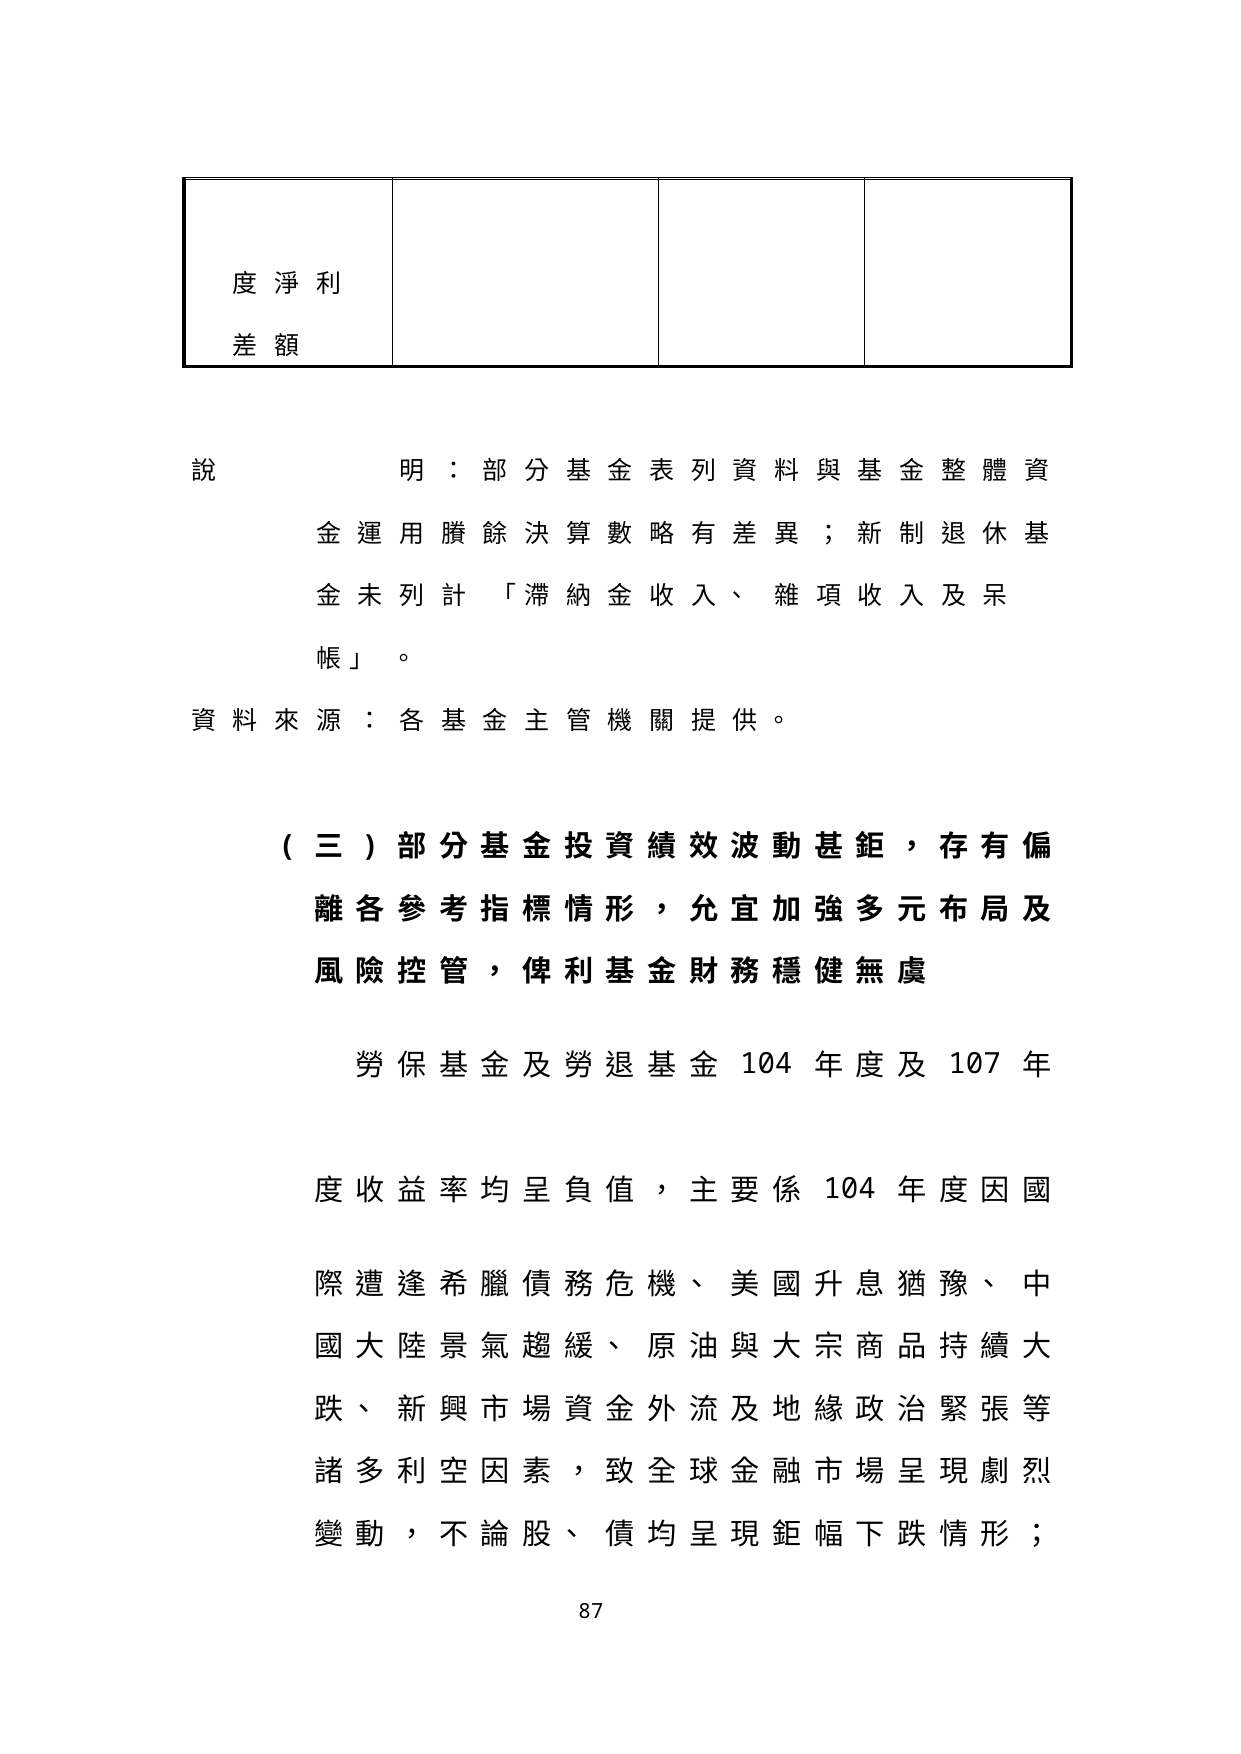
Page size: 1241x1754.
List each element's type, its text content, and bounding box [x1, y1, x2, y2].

text 勞保基金及勞退基金104年度及107年度收益率均呈負值，主要係104年度因國際遭逢希臘債務危機、美國升息猶豫、中國大陸景氣趨緩、原油與大宗商品持續大跌、新興市場資金外流及地緣政治緊張等諸多利空因素，致全球金融市場呈現劇烈變動，不論股、債均呈現鉅幅下跌情形； [282, 990, 1058, 1552]
table_cell [393, 180, 658, 365]
table_cell [865, 180, 1070, 365]
text 資料來源：各基金主管機關提供。 [183, 677, 1058, 740]
text 說 明：部分基金表列資料與基金整體資金運用賸餘決算數略有差異；新制退休基金未列計「滯納金收入、雜項收入及呆帳」。 [183, 427, 1058, 677]
text (三)部分基金投資績效波動甚鉅，存有偏離各參考指標情形，允宜加強多元布局及風險控管，俾利基金財務穩健無虞 [242, 802, 1058, 990]
table_cell 度淨利差額 [186, 180, 392, 365]
table_cell [659, 180, 864, 365]
